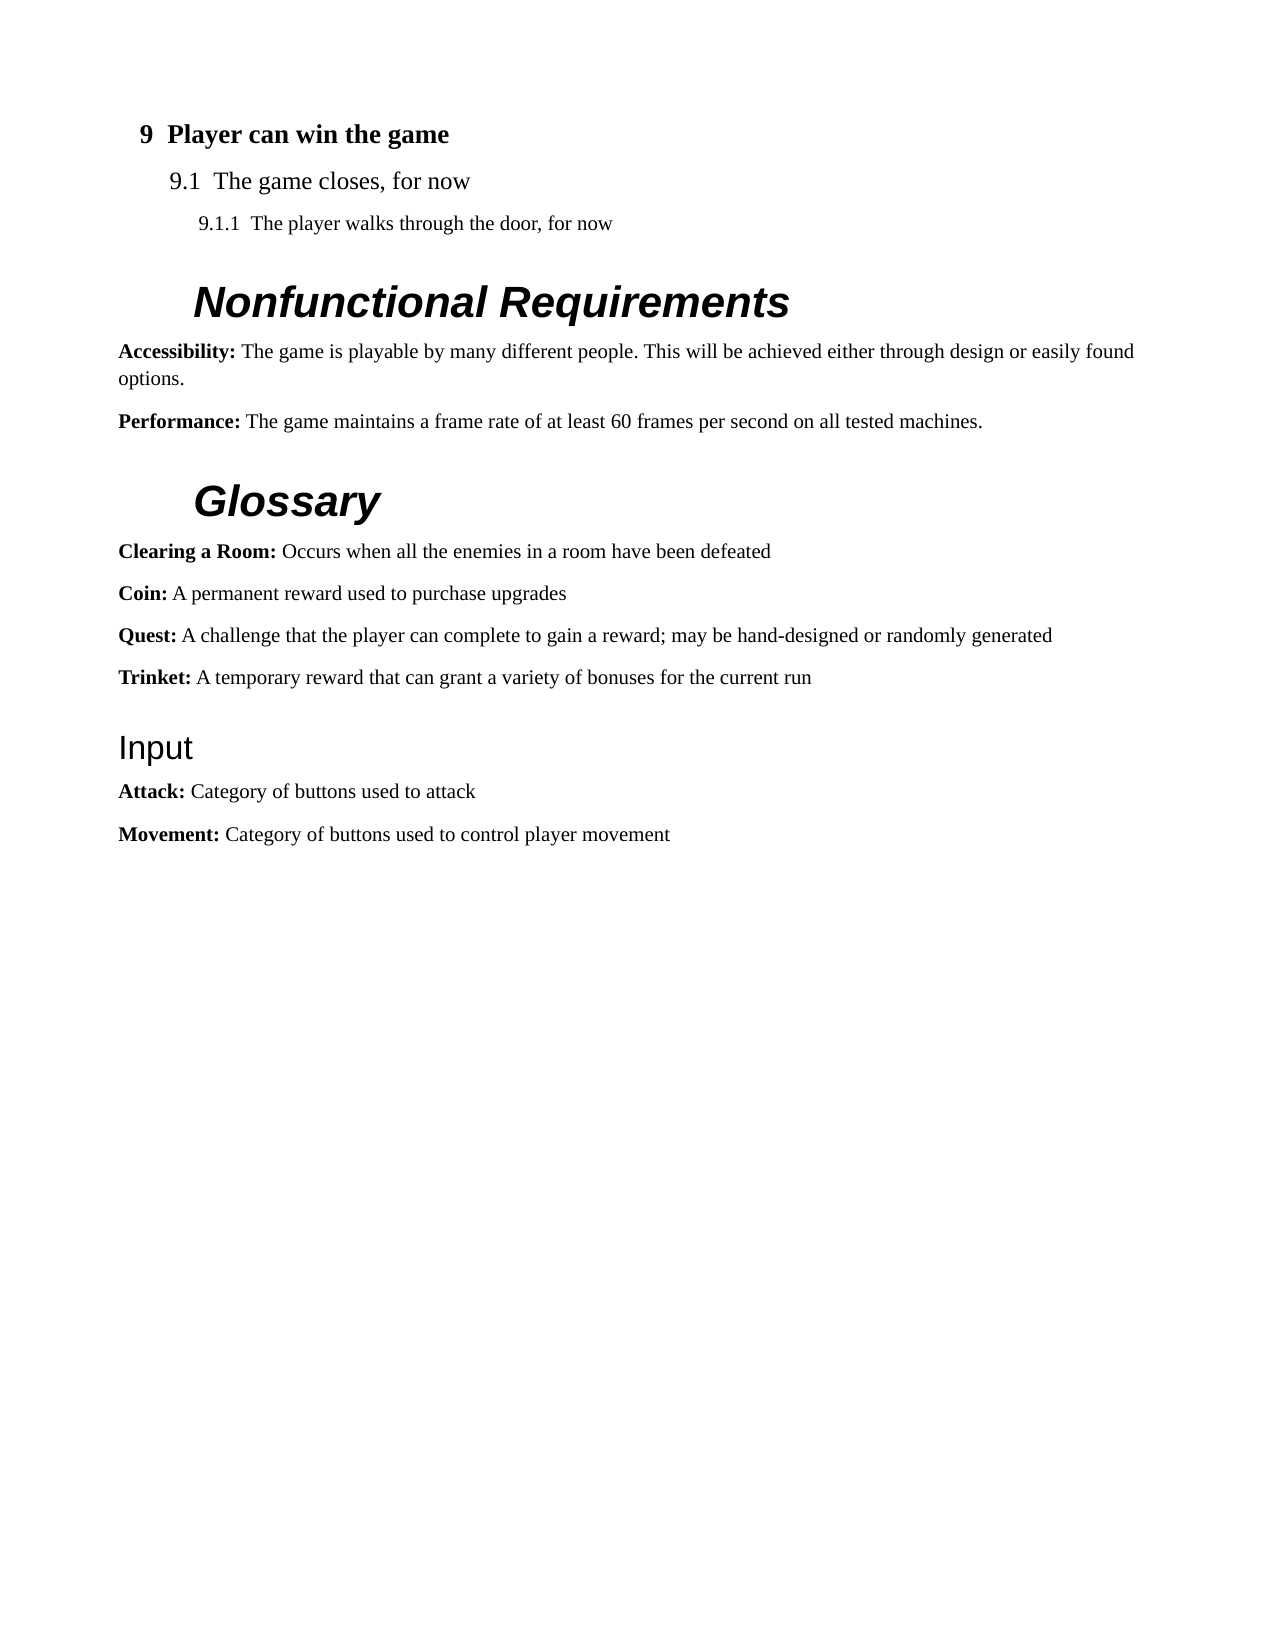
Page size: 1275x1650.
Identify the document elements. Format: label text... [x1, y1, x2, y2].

text Coin: A permanent reward used to purchase upgrades [118, 581, 1157, 605]
text Trinket: A temporary reward that can grant a variety of bonuses for the current run [118, 665, 1157, 689]
list Player can win the game [133, 118, 1157, 149]
text Performance: The game maintains a frame rate of at least 60 frames per second on all tested machines. [118, 408, 1157, 433]
list The game closes, for now [163, 166, 1157, 194]
text Movement: Category of buttons used to control player movement [118, 821, 1157, 846]
subtitle Input [118, 728, 1157, 767]
list The player walks through the door, for now [193, 211, 1157, 235]
text Accessibility: The game is playable by many different people. This will be achieved either through design or easily found options. [118, 339, 1157, 390]
text Clearing a Room: Occurs when all the enemies in a room have been defeated [118, 538, 1157, 563]
text Quest: A challenge that the player can complete to gain a reward; may be hand-designed or randomly generated [118, 623, 1157, 647]
subtitle Glossary [193, 476, 1157, 526]
text Attack: Category of buttons used to attack [118, 779, 1157, 803]
subtitle Nonfunctional Requirements [193, 276, 1157, 326]
